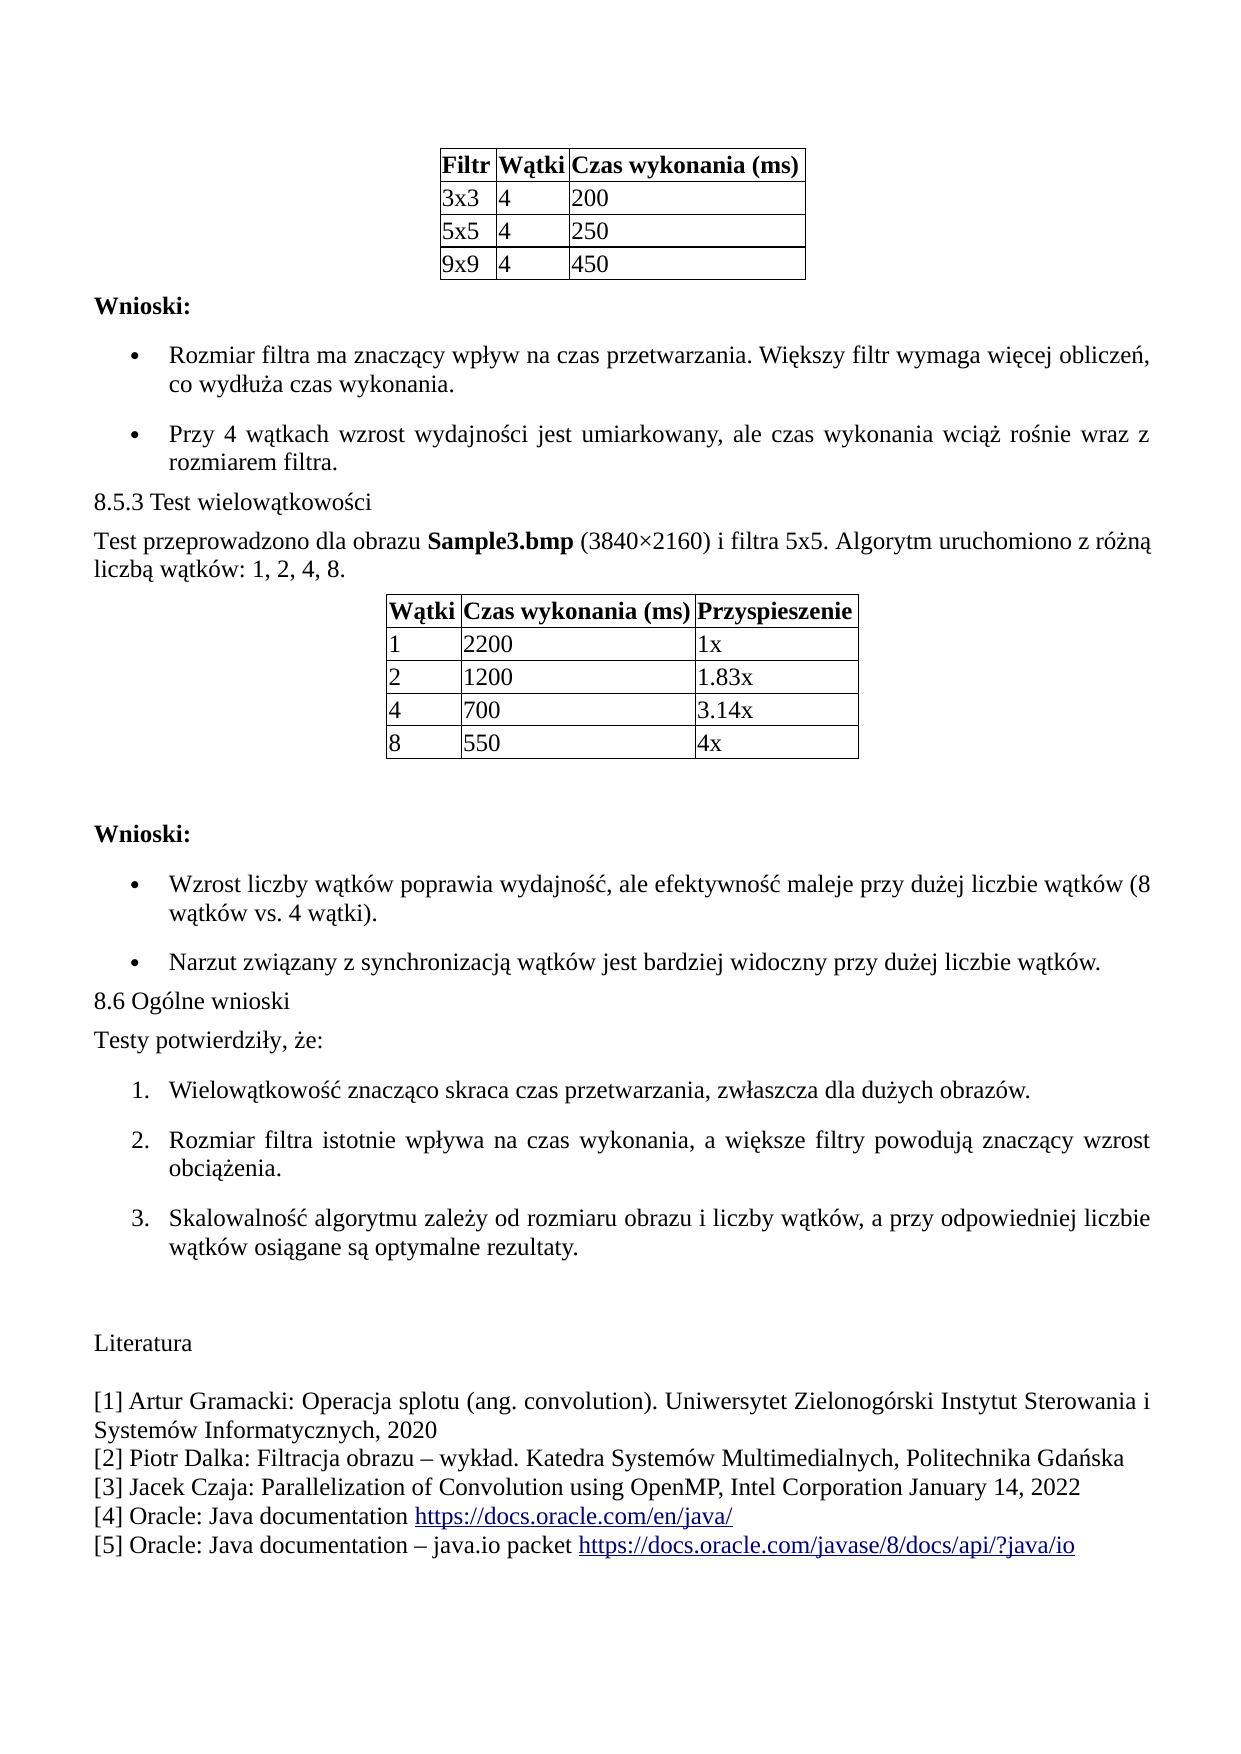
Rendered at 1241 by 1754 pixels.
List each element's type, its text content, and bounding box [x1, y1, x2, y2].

text [4] Oracle: Java documentation https://docs.oracle.com/en/java/ [94, 1501, 1152, 1530]
table_cell 5x5 [441, 215, 496, 246]
table_header Filtr [441, 149, 496, 181]
table_cell 1x [696, 628, 858, 659]
table_cell 2200 [462, 628, 695, 659]
text [1] Artur Gramacki: Operacja splotu (ang. convolution). Uniwersytet Zielonogórski Instytut Sterowania i Systemów Informatycznych, 2020 [94, 1386, 1152, 1443]
text Test przeprowadzono dla obrazu Sample3.bmp (3840×2160) i filtra 5x5. Algorytm uruchomiono z różną liczbą wątków: 1, 2, 4, 8. [94, 526, 1152, 583]
list Rozmiar filtra istotnie wpływa na czas wykonania, a większe filtry powodują znaczący wzrost obciążenia. [131, 1125, 1152, 1182]
table_cell 4 [387, 694, 461, 725]
table_cell 4 [497, 215, 569, 246]
list Skalowalność algorytmu zależy od rozmiaru obrazu i liczby wątków, a przy odpowiedniej liczbie wątków osiągane są optymalne rezultaty. [131, 1203, 1152, 1261]
table_cell 8 [387, 726, 461, 758]
list Wzrost liczby wątków poprawia wydajność, ale efektywność maleje przy dużej liczbie wątków (8 wątków vs. 4 wątki). [131, 869, 1152, 926]
table_cell 200 [570, 182, 805, 213]
text 8.6 Ogólne wnioski [94, 986, 1152, 1015]
table_cell 1200 [462, 661, 695, 692]
table_cell 4 [497, 248, 569, 279]
table_header Wątki [387, 595, 461, 627]
table_cell 2 [387, 661, 461, 692]
table_cell 1.83x [696, 661, 858, 692]
table_cell 1 [387, 628, 461, 659]
table_header Czas wykonania (ms) [462, 595, 695, 627]
table_cell 3x3 [441, 182, 496, 213]
table_cell 450 [570, 248, 805, 279]
table_cell 9x9 [441, 248, 496, 279]
table_header Przyspieszenie [696, 595, 858, 627]
table_cell 250 [570, 215, 805, 246]
text [2] Piotr Dalka: Filtracja obrazu – wykład. Katedra Systemów Multimedialnych, Politechnika Gdańska [94, 1443, 1152, 1472]
text [5] Oracle: Java documentation – java.io packet https://docs.oracle.com/javase/8/docs/api/?java/io [94, 1530, 1152, 1558]
list Wielowątkowość znacząco skraca czas przetwarzania, zwłaszcza dla dużych obrazów. [131, 1075, 1152, 1104]
table_cell 3.14x [696, 694, 858, 725]
list Narzut związany z synchronizacją wątków jest bardziej widoczny przy dużej liczbie wątków. [131, 947, 1152, 976]
list Rozmiar filtra ma znaczący wpływ na czas przetwarzania. Większy filtr wymaga więcej obliczeń, co wydłuża czas wykonania. [131, 340, 1152, 398]
subtitle 8.5.3 Test wielowątkowości [94, 487, 1152, 515]
text Wnioski: [94, 291, 1152, 319]
table_cell 4 [497, 182, 569, 213]
text [3] Jacek Czaja: Parallelization of Convolution using OpenMP, Intel Corporation January 14, 2022 [94, 1472, 1152, 1501]
list Przy 4 wątkach wzrost wydajności jest umiarkowany, ale czas wykonania wciąż rośnie wraz z rozmiarem filtra. [131, 419, 1152, 476]
text Wnioski: [94, 819, 1152, 848]
table_header Wątki [497, 149, 569, 181]
subtitle Literatura [94, 1328, 1152, 1357]
table_header Czas wykonania (ms) [570, 149, 805, 181]
text Testy potwierdziły, że: [94, 1026, 1152, 1054]
table_cell 550 [462, 726, 695, 758]
table_cell 700 [462, 694, 695, 725]
table_cell 4x [696, 726, 858, 758]
